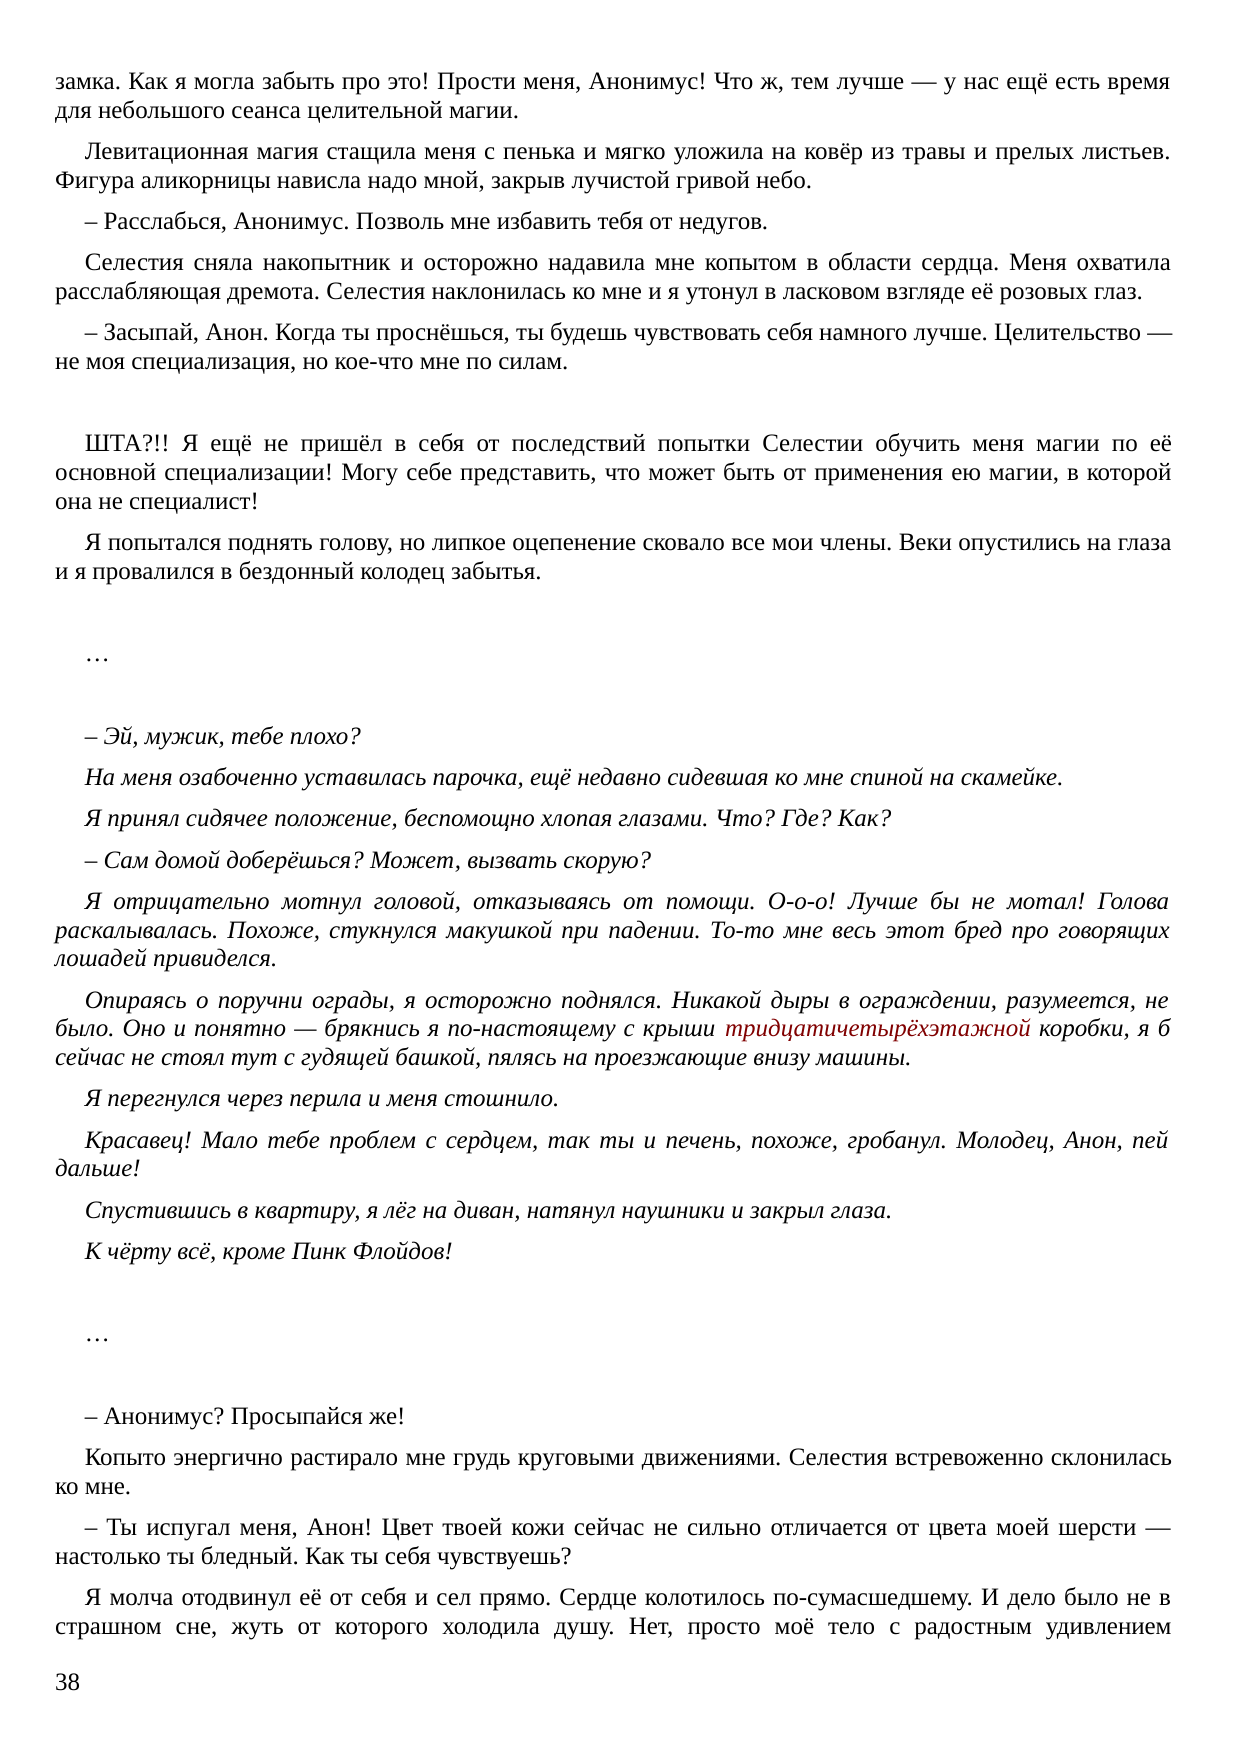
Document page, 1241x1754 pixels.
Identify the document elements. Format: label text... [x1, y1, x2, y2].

text … [55, 1318, 1173, 1347]
text – Анонимус? Просыпайся же! [55, 1401, 1173, 1430]
text Селестия сняла накопытник и осторожно надавила мне копытом в области сердца. Меня охватила расслабляющая дремота. Селестия наклонилась ко мне и я утонул в ласковом взгляде её розовых глаз. [55, 247, 1173, 305]
text Опираясь о поручни ограды, я осторожно поднялся. Никакой дыры в ограждении, разумеется, не было. Оно и понятно — брякнись я по-настоящему с крыши тридцатичетырёхэтажной коробки, я б сейчас не стоял тут с гудящей башкой, пялясь на проезжающие внизу машины. [55, 985, 1173, 1071]
text – Сам домой доберёшься? Может, вызвать скорую? [55, 845, 1173, 873]
text Спустившись в квартиру, я лёг на диван, натянул наушники и закрыл глаза. [55, 1195, 1173, 1223]
text Я отрицательно мотнул головой, отказываясь от помощи. О-о-о! Лучше бы не мотал! Голова раскалывалась. Похоже, стукнулся макушкой при падении. То-то мне весь этот бред про говорящих лошадей привиделся. [55, 886, 1173, 972]
text – Засыпай, Анон. Когда ты проснёшься, ты будешь чувствовать себя намного лучше. Целительство — не моя специализация, но кое-что мне по силам. [55, 317, 1173, 375]
text ШТА?!! Я ещё не пришёл в себя от последствий попытки Селестии обучить меня магии по её основной специализации! Могу себе представить, что может быть от применения ею магии, в которой она не специалист! [55, 428, 1173, 515]
text Я принял сидячее положение, беспомощно хлопая глазами. Что? Где? Как? [55, 803, 1173, 832]
text – Эй, мужик, тебе плохо? [55, 721, 1173, 750]
text – Расслабься, Анонимус. Позволь мне избавить тебя от недугов. [55, 206, 1173, 235]
text Копыто энергично растирало мне грудь круговыми движениями. Селестия встревоженно склонилась ко мне. [55, 1442, 1173, 1500]
text Я молча отодвинул её от себя и сел прямо. Сердце колотилось по-сумасшедшему. И дело было не в страшном сне, жуть от которого холодила душу. Нет, просто моё тело с радостным удивлением [55, 1582, 1173, 1640]
text Красавец! Мало тебе проблем с сердцем, так ты и печень, похоже, гробанул. Молодец, Анон, пей дальше! [55, 1125, 1173, 1182]
text … [55, 638, 1173, 667]
text К чёрту всё, кроме Пинк Флойдов! [55, 1236, 1173, 1265]
text Я попытался поднять голову, но липкое оцепенение сковало все мои члены. Веки опустились на глаза и я провалился в бездонный колодец забытья. [55, 527, 1173, 585]
text – Ты испугал меня, Анон! Цвет твоей кожи сейчас не сильно отличается от цвета моей шерсти — настолько ты бледный. Как ты себя чувствуешь? [55, 1512, 1173, 1570]
text На меня озабоченно уставилась парочка, ещё недавно сидевшая ко мне спиной на скамейке. [55, 762, 1173, 791]
text Левитационная магия стащила меня с пенька и мягко уложила на ковёр из травы и прелых листьев. Фигура аликорницы нависла надо мной, закрыв лучистой гривой небо. [55, 136, 1173, 193]
text замка. Как я могла забыть про это! Прости меня, Анонимус! Что ж, тем лучше — у нас ещё есть время для небольшого сеанса целительной магии. [55, 66, 1173, 123]
text Я перегнулся через перила и меня стошнило. [55, 1083, 1173, 1112]
